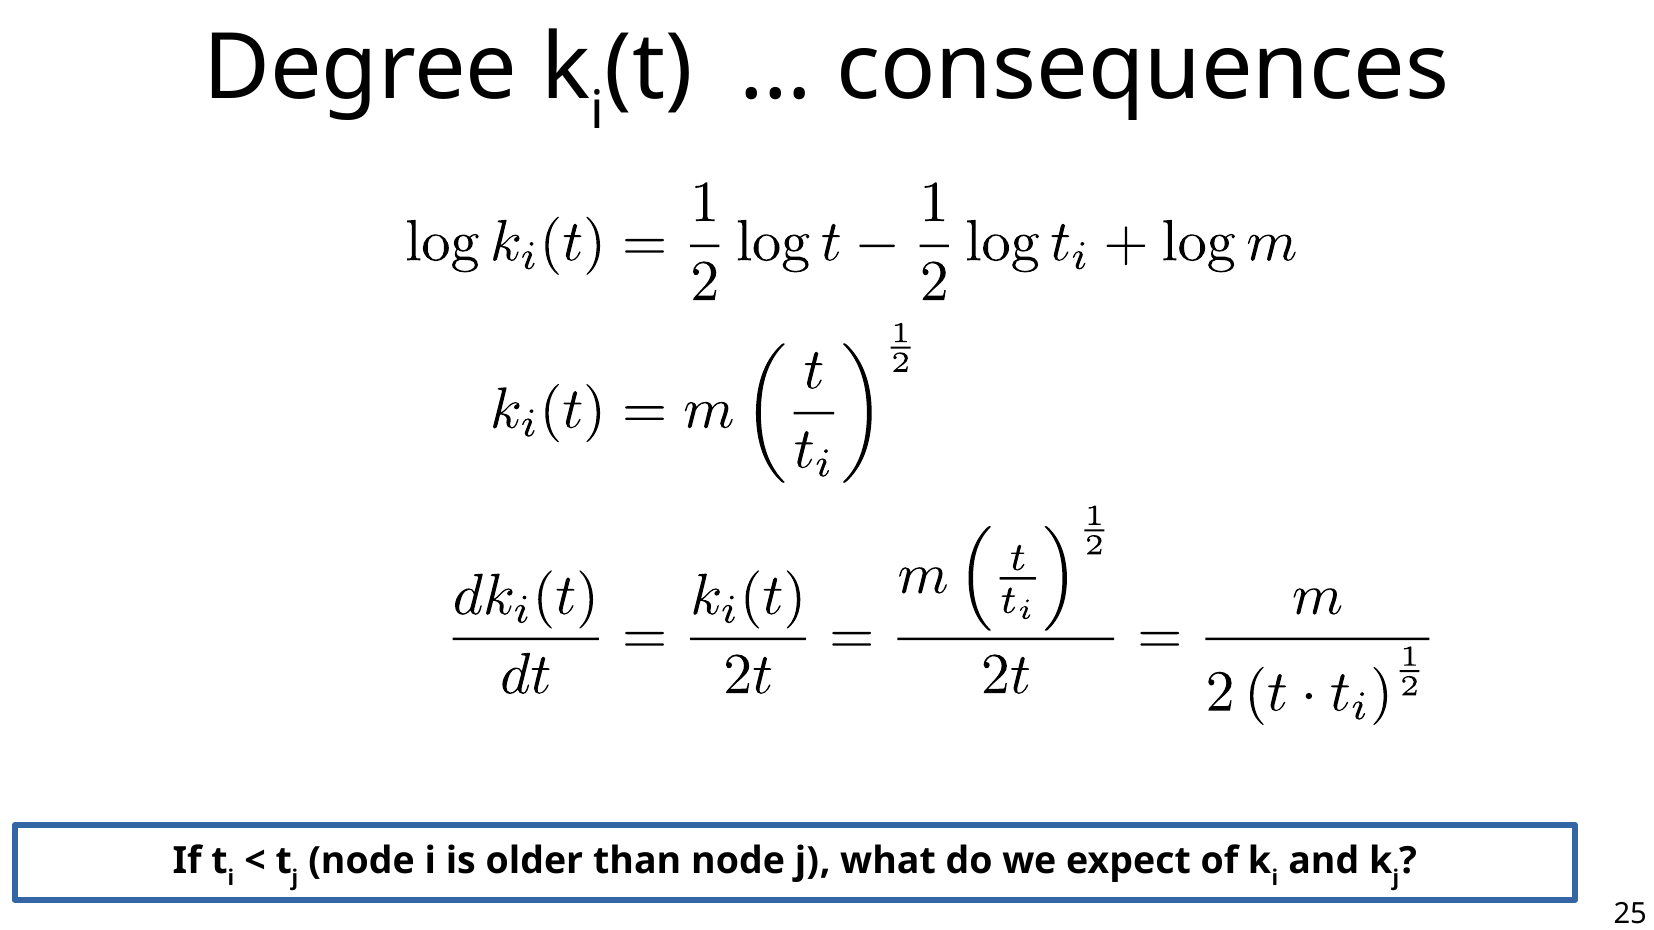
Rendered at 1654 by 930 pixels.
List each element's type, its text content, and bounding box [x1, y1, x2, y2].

title Degree ki(t) … consequences [82, 9, 1571, 136]
text_box [405, 182, 1430, 726]
text_box If ti < tj (node i is older than node j), what do we expect of ki and kj? [15, 825, 1576, 901]
